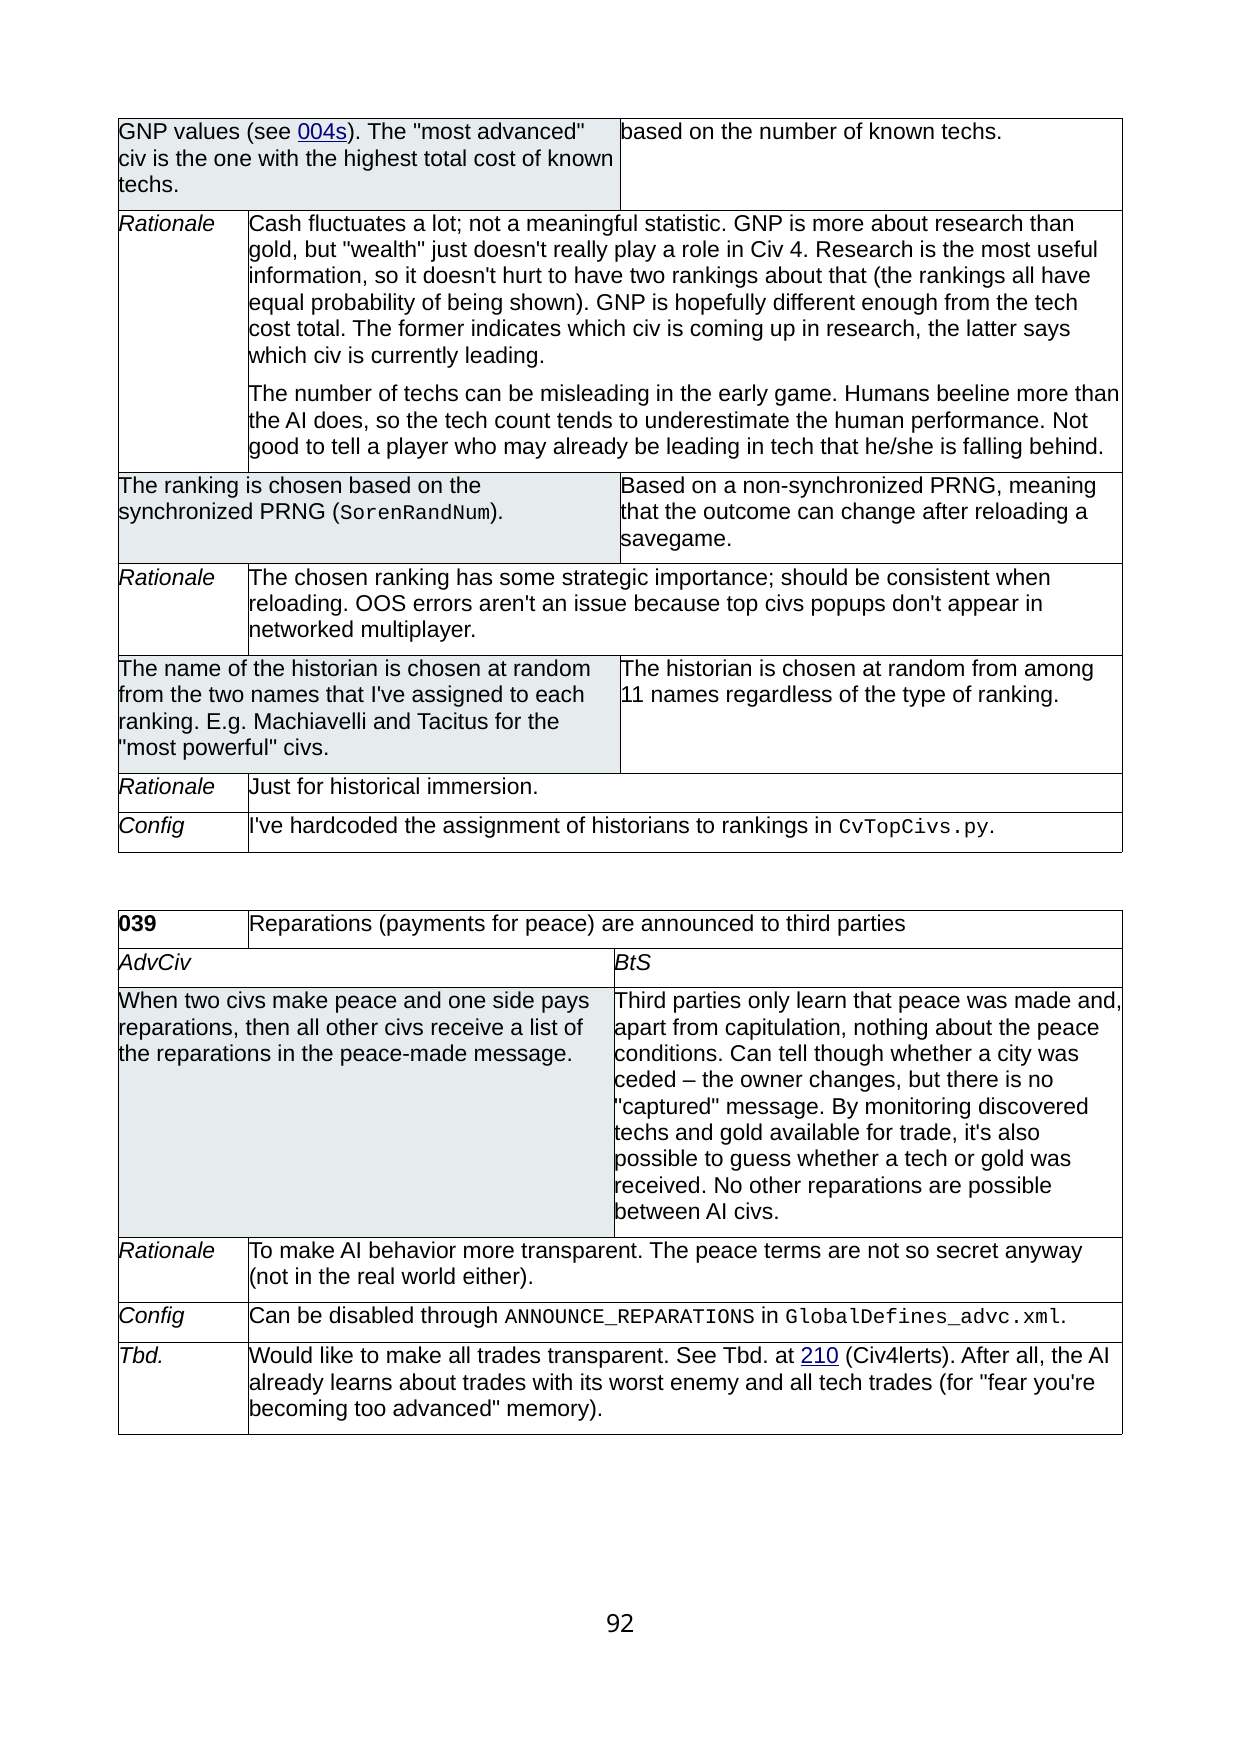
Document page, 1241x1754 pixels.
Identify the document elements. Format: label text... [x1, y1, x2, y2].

table_cell BtS [615, 949, 1122, 987]
table_cell Can be disabled through ANNOUNCE_REPARATIONS in GlobalDefines_advc.xml. [249, 1303, 1122, 1342]
table_cell Would like to make all trades transparent. See Tbd. at 210 (Civ4lerts). After all, the AI already learns about trades with its worst enemy and all tech trades (for "fear you're becoming too advanced" memory). [249, 1343, 1122, 1434]
table_cell Rationale [119, 1238, 248, 1302]
table_cell Third parties only learn that peace was made and, apart from capitulation, nothing about the peace conditions. Can tell though whether a city was ceded – the owner changes, but there is no "captured" message. By monitoring discovered techs and gold available for trade, it's also possible to guess whether a tech or gold was received. No other reparations are possible between AI civs. [615, 988, 1122, 1237]
table_cell Rationale [119, 774, 248, 812]
table_cell Rationale [119, 564, 248, 655]
table_cell GNP values (see 004s). The "most advanced" civ is the one with the highest total cost of known techs. [119, 119, 620, 210]
table_cell AdvCiv [119, 949, 614, 987]
table_cell The historian is chosen at random from among 11 names regardless of the type of ranking. [621, 656, 1122, 773]
table_cell Tbd. [119, 1343, 248, 1434]
table_cell I've hardcoded the assignment of historians to rankings in CvTopCivs.py. [249, 813, 1122, 852]
table_cell Based on a non-synchronized PRNG, meaning that the outcome can change after reloading a savegame. [621, 473, 1122, 563]
table_cell based on the number of known techs. [621, 119, 1122, 210]
table_cell Just for historical immersion. [249, 774, 1122, 812]
table_cell The name of the historian is chosen at random from the two names that I've assigned to each ranking. E.g. Machiavelli and Tacitus for the "most powerful" civs. [119, 656, 620, 773]
table_cell Cash fluctuates a lot; not a meaningful statistic. GNP is more about research than gold, but "wealth" just doesn't really play a role in Civ 4. Research is the most useful information, so it doesn't hurt to have two rankings about that (the rankings all have equal probability of being shown). GNP is hopefully different enough from the tech cost total. The former indicates which civ is coming up in research, the latter says which civ is currently leading. The number of techs can be misleading in the early game. Humans beeline more than the AI does, so the tech count tends to underestimate the human performance. Not good to tell a player who may already be leading in tech that he/she is falling behind. [249, 211, 1122, 472]
table_cell Config [119, 1303, 248, 1342]
table_cell The chosen ranking has some strategic importance; should be consistent when reloading. OOS errors aren't an issue because top civs popups don't appear in networked multiplayer. [249, 564, 1122, 655]
table_cell Rationale [119, 211, 248, 472]
table_cell When two civs make peace and one side pays reparations, then all other civs receive a list of the reparations in the peace-made message. [119, 988, 614, 1237]
table_header Reparations (payments for peace) are announced to third parties [249, 911, 1122, 948]
table_header 039 [119, 911, 248, 948]
table_cell Config [119, 813, 248, 852]
table_cell The ranking is chosen based on the synchronized PRNG (SorenRandNum). [119, 473, 620, 563]
table_cell To make AI behavior more transparent. The peace terms are not so secret anyway (not in the real world either). [249, 1238, 1122, 1302]
